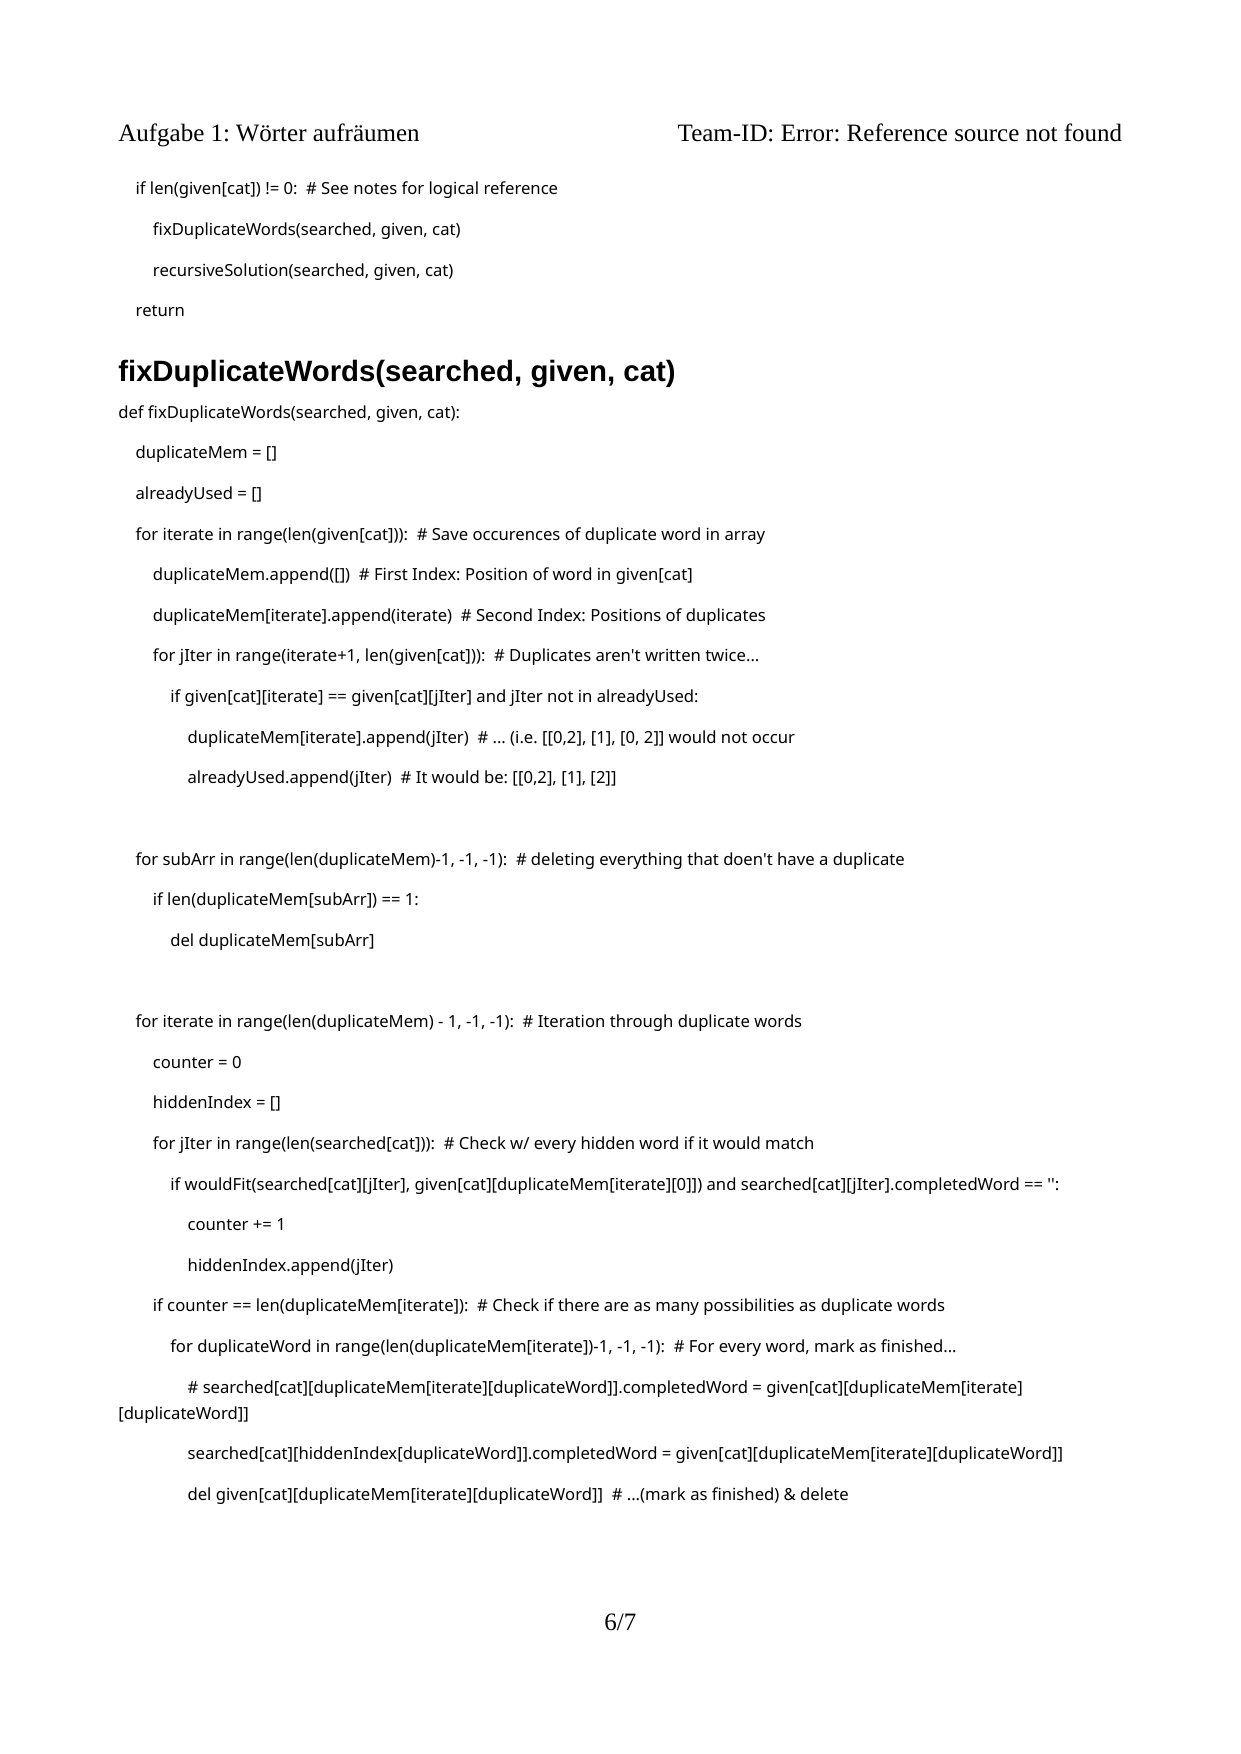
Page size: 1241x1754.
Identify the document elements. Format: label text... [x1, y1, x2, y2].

text if wouldFit(searched[cat][jIter], given[cat][duplicateMem[iterate][0]]) and searched[cat][jIter].completedWord == '': [118, 1172, 1122, 1195]
text if counter == len(duplicateMem[iterate]): # Check if there are as many possibilities as duplicate words [118, 1294, 1122, 1317]
text for jIter in range(len(searched[cat])): # Check w/ every hidden word if it would match [118, 1131, 1122, 1154]
text duplicateMem[iterate].append(jIter) # ... (i.e. [[0,2], [1], [0, 2]] would not occur [118, 725, 1122, 748]
text def fixDuplicateWords(searched, given, cat): [118, 400, 1122, 423]
text alreadyUsed.append(jIter) # It would be: [[0,2], [1], [2]] [118, 766, 1122, 788]
text fixDuplicateWords(searched, given, cat) [118, 217, 1122, 240]
text del duplicateMem[subArr] [118, 928, 1122, 951]
text counter += 1 [118, 1213, 1122, 1235]
text for subArr in range(len(duplicateMem)-1, -1, -1): # deleting everything that doen't have a duplicate [118, 847, 1122, 870]
text alreadyUsed = [] [118, 481, 1122, 504]
text if len(duplicateMem[subArr]) == 1: [118, 888, 1122, 910]
text searched[cat][hiddenIndex[duplicateWord]].completedWord = given[cat][duplicateMem[iterate][duplicateWord]] [118, 1442, 1122, 1464]
text for iterate in range(len(duplicateMem) - 1, -1, -1): # Iteration through duplicate words [118, 1009, 1122, 1032]
text if given[cat][iterate] == given[cat][jIter] and jIter not in alreadyUsed: [118, 684, 1122, 707]
text duplicateMem.append([]) # First Index: Position of word in given[cat] [118, 563, 1122, 585]
text # searched[cat][duplicateMem[iterate][duplicateWord]].completedWord = given[cat][duplicateMem[iterate][duplicateWord]] [118, 1375, 1122, 1424]
text return [118, 299, 1122, 321]
text if len(given[cat]) != 0: # See notes for logical reference [118, 177, 1122, 199]
text for jIter in range(iterate+1, len(given[cat])): # Duplicates aren't written twice... [118, 644, 1122, 667]
text recursiveSolution(searched, given, cat) [118, 258, 1122, 281]
text hiddenIndex.append(jIter) [118, 1253, 1122, 1276]
text duplicateMem = [] [118, 441, 1122, 463]
text del given[cat][duplicateMem[iterate][duplicateWord]] # ...(mark as finished) & delete [118, 1482, 1122, 1505]
text duplicateMem[iterate].append(iterate) # Second Index: Positions of duplicates [118, 603, 1122, 626]
text hiddenIndex = [] [118, 1091, 1122, 1113]
text for iterate in range(len(given[cat])): # Save occurences of duplicate word in array [118, 522, 1122, 545]
text counter = 0 [118, 1050, 1122, 1073]
subtitle fixDuplicateWords(searched, given, cat) [118, 354, 1122, 388]
text for duplicateWord in range(len(duplicateMem[iterate])-1, -1, -1): # For every word, mark as finished... [118, 1334, 1122, 1357]
